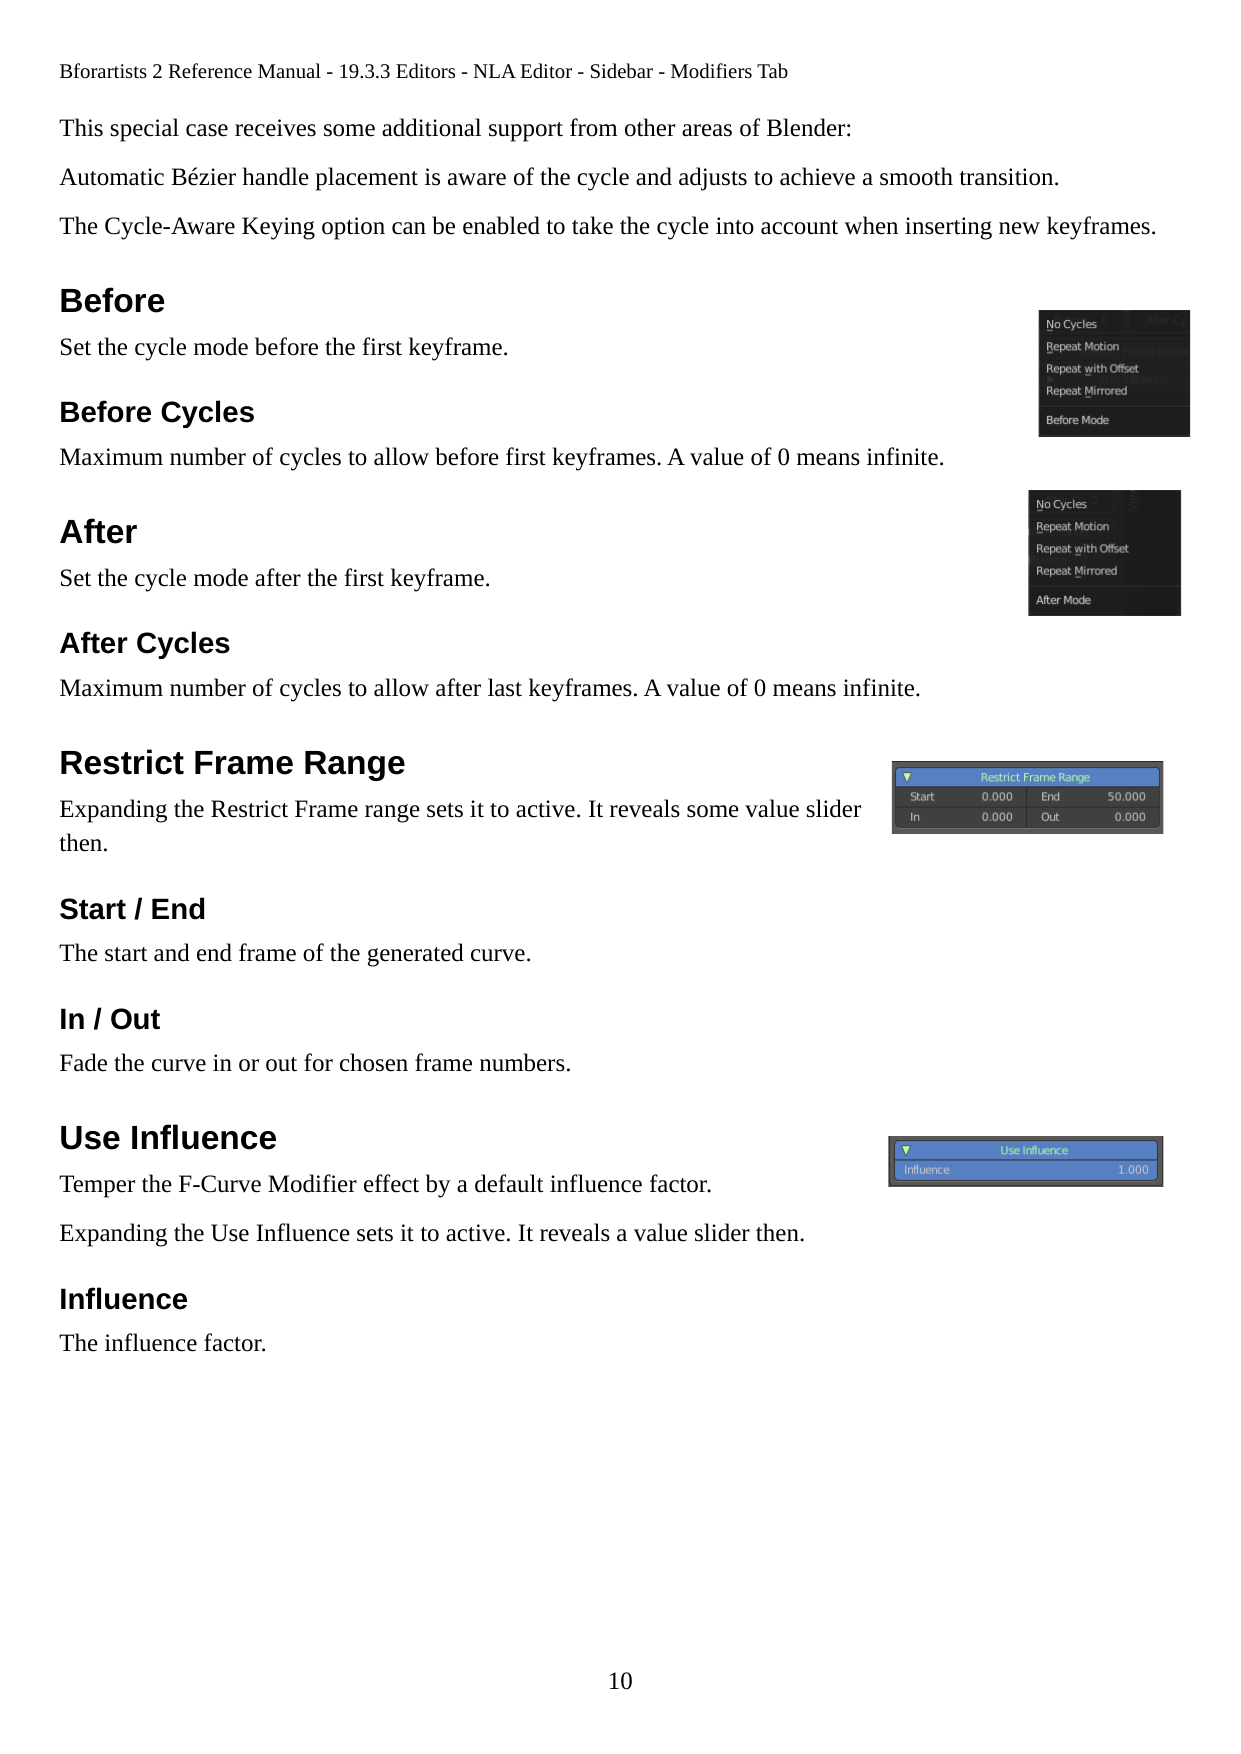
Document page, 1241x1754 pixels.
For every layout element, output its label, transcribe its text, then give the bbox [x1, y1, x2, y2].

text The Cycle-Aware Keying option can be enabled to take the cycle into account when inserting new keyframes. [59, 211, 1181, 239]
text This special case receives some additional support from other areas of Blender: [59, 113, 1181, 141]
picture [888, 1136, 1164, 1187]
text Set the cycle mode after the first keyframe. [59, 563, 1028, 591]
text Set the cycle mode before the first keyframe. [59, 332, 1038, 361]
subtitle After [59, 512, 1028, 550]
picture [1038, 310, 1191, 437]
subtitle Restrict Frame Range [59, 742, 1181, 781]
text Expanding the Use Influence sets it to active. It reveals a value slider then. [59, 1218, 1181, 1247]
picture [891, 761, 1164, 834]
text Maximum number of cycles to allow before first keyframes. A value of 0 means infinite. [59, 442, 1181, 470]
text Temper the F-Curve Modifier effect by a default influence factor. [59, 1169, 1181, 1198]
subtitle In / Out [59, 1002, 1181, 1035]
subtitle After Cycles [59, 626, 1181, 660]
subtitle Use Influence [59, 1118, 1181, 1156]
picture [1028, 490, 1182, 616]
text Automatic Bézier handle placement is aware of the cycle and adjusts to achieve a smooth transition. [59, 162, 1181, 190]
subtitle Before [59, 281, 1181, 319]
text Expanding the Restrict Frame range sets it to active. It reveals some value slider then. [59, 794, 1181, 857]
text The influence factor. [59, 1328, 1181, 1357]
subtitle Before Cycles [59, 395, 1038, 429]
text Fade the curve in or out for chosen frame numbers. [59, 1048, 1181, 1077]
text The start and end frame of the generated curve. [59, 938, 1181, 967]
subtitle Influence [59, 1282, 1181, 1315]
subtitle Start / End [59, 892, 1181, 926]
text Maximum number of cycles to allow after last keyframes. A value of 0 means infinite. [59, 673, 1181, 701]
